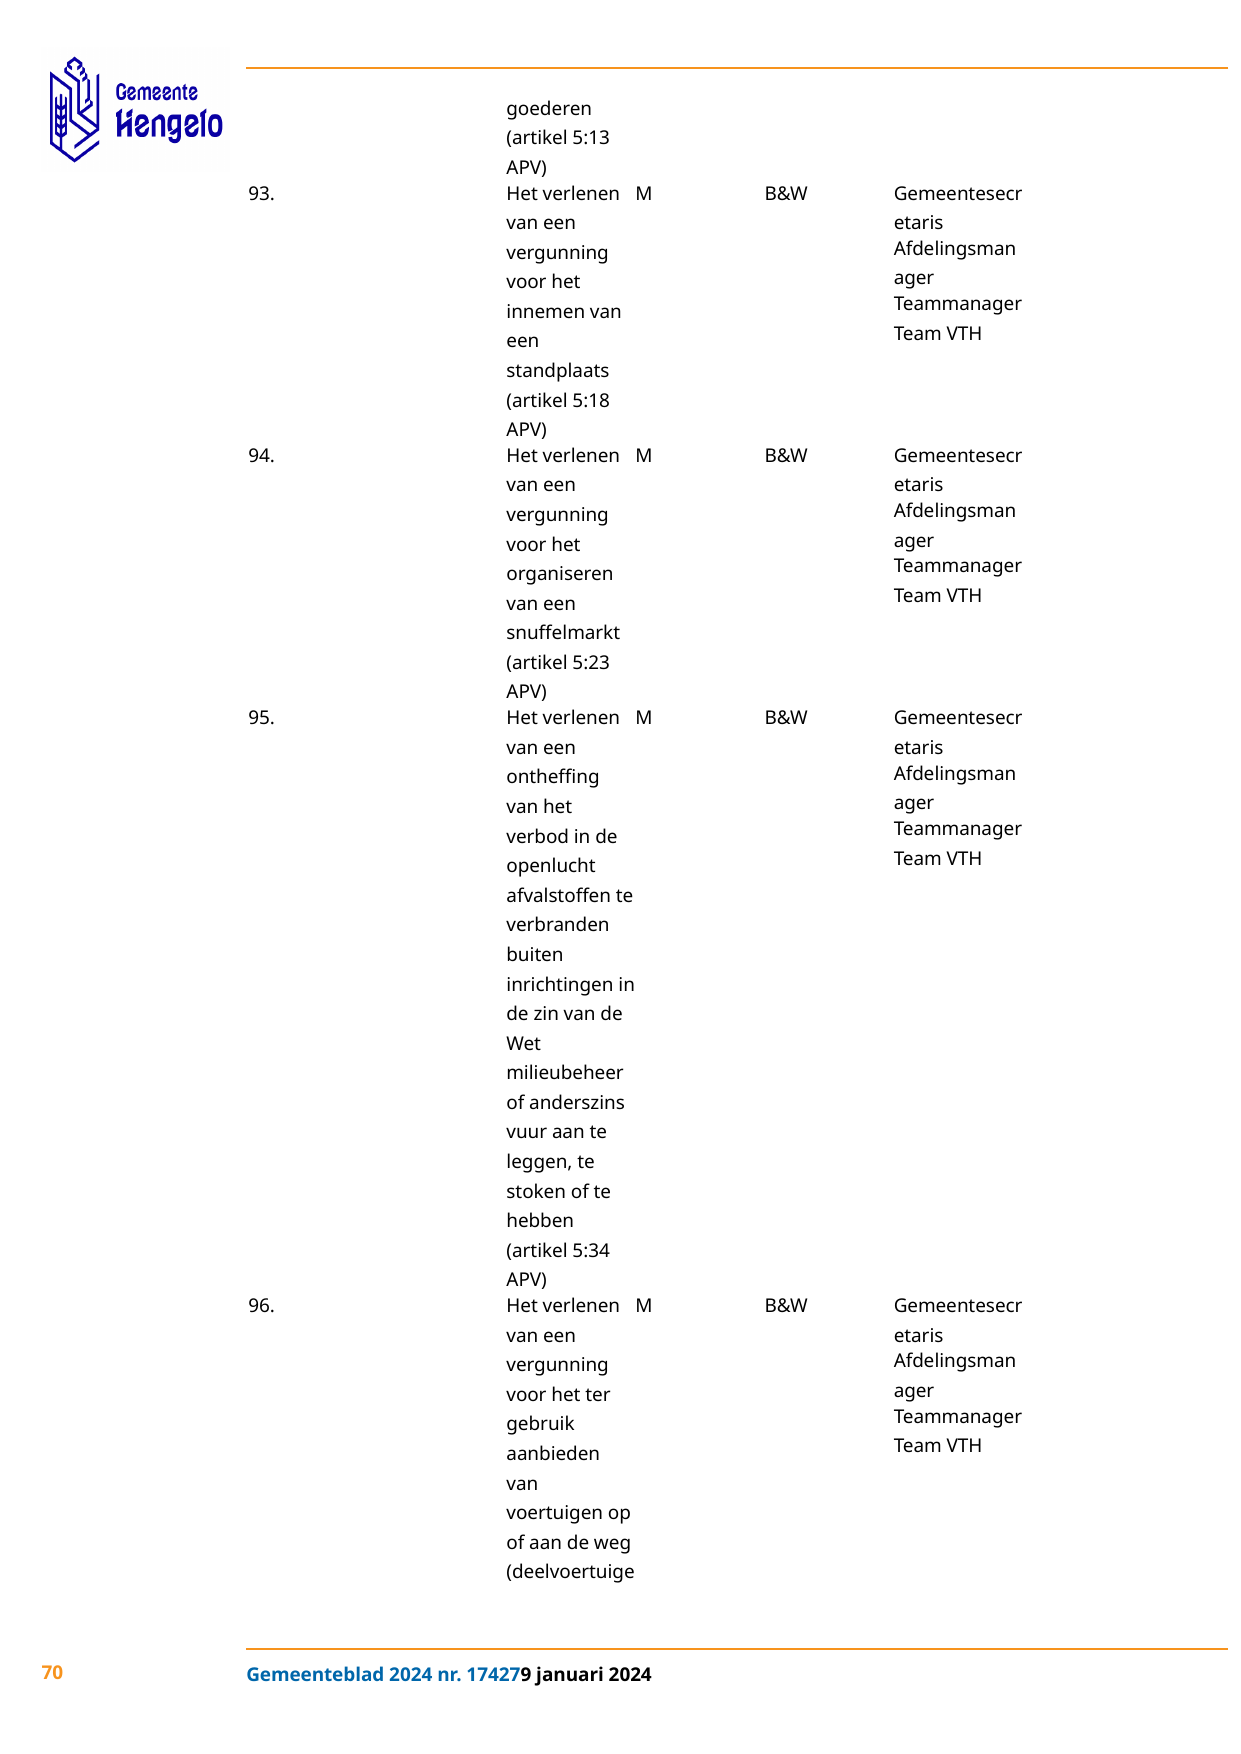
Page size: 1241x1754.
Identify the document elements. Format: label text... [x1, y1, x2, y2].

table_cell B&W [764, 442, 893, 704]
table_cell M [635, 1292, 764, 1584]
table_cell Het verlenen van een vergunning voor het innemen van een standplaats (artikel 5:18 APV) [506, 180, 635, 442]
table_cell Gemeentesecretaris [894, 705, 1022, 760]
table_cell Het verlenen van een vergunning voor het organiseren van een snuffelmarkt (artikel 5:23 APV) [506, 442, 635, 704]
table_cell Afdelingsmanager [894, 760, 1022, 815]
table_cell [1023, 95, 1152, 180]
table_cell B&W [764, 180, 893, 442]
table_cell Gemeentesecretaris [894, 1292, 1022, 1348]
table_cell 95. [248, 705, 506, 1292]
table_cell goederen (artikel 5:13 APV) [506, 95, 635, 180]
table_cell [894, 95, 1022, 180]
table_cell [635, 95, 764, 180]
table_cell Afdelingsmanager [894, 235, 1022, 290]
table_cell [248, 95, 506, 180]
table_cell [1023, 180, 1152, 442]
table_cell Het verlenen van een ontheffing van het verbod in de openlucht afvalstoffen te verbranden buiten inrichtingen in de zin van de Wet milieubeheer of anderszins vuur aan te leggen, te stoken of te hebben (artikel 5:34 APV) [506, 705, 635, 1292]
table_cell B&W [764, 1292, 893, 1584]
table_cell Teammanager Team VTH [894, 1403, 1022, 1584]
table_cell Afdelingsmanager [894, 498, 1022, 553]
table_cell Teammanager Team VTH [894, 815, 1022, 1292]
table_cell Teammanager Team VTH [894, 553, 1022, 704]
table_cell Gemeentesecretaris [894, 442, 1022, 497]
table_cell [1023, 442, 1152, 704]
table_cell M [635, 442, 764, 704]
table_cell [764, 95, 893, 180]
table_cell Afdelingsmanager [894, 1348, 1022, 1403]
table_cell 94. [248, 442, 506, 704]
table_cell [1023, 1292, 1152, 1584]
table_cell M [635, 180, 764, 442]
table_cell B&W [764, 705, 893, 1292]
table_cell Gemeentesecretaris [894, 180, 1022, 235]
table_cell 93. [248, 180, 506, 442]
table_cell M [635, 705, 764, 1292]
table_cell Het verlenen van een vergunning voor het ter gebruik aanbieden van voertuigen op of aan de weg (deelvoertuige [506, 1292, 635, 1584]
picture [41, 47, 231, 172]
table_cell Teammanager Team VTH [894, 290, 1022, 442]
table_cell [1023, 705, 1152, 1292]
table_cell 96. [248, 1292, 506, 1584]
